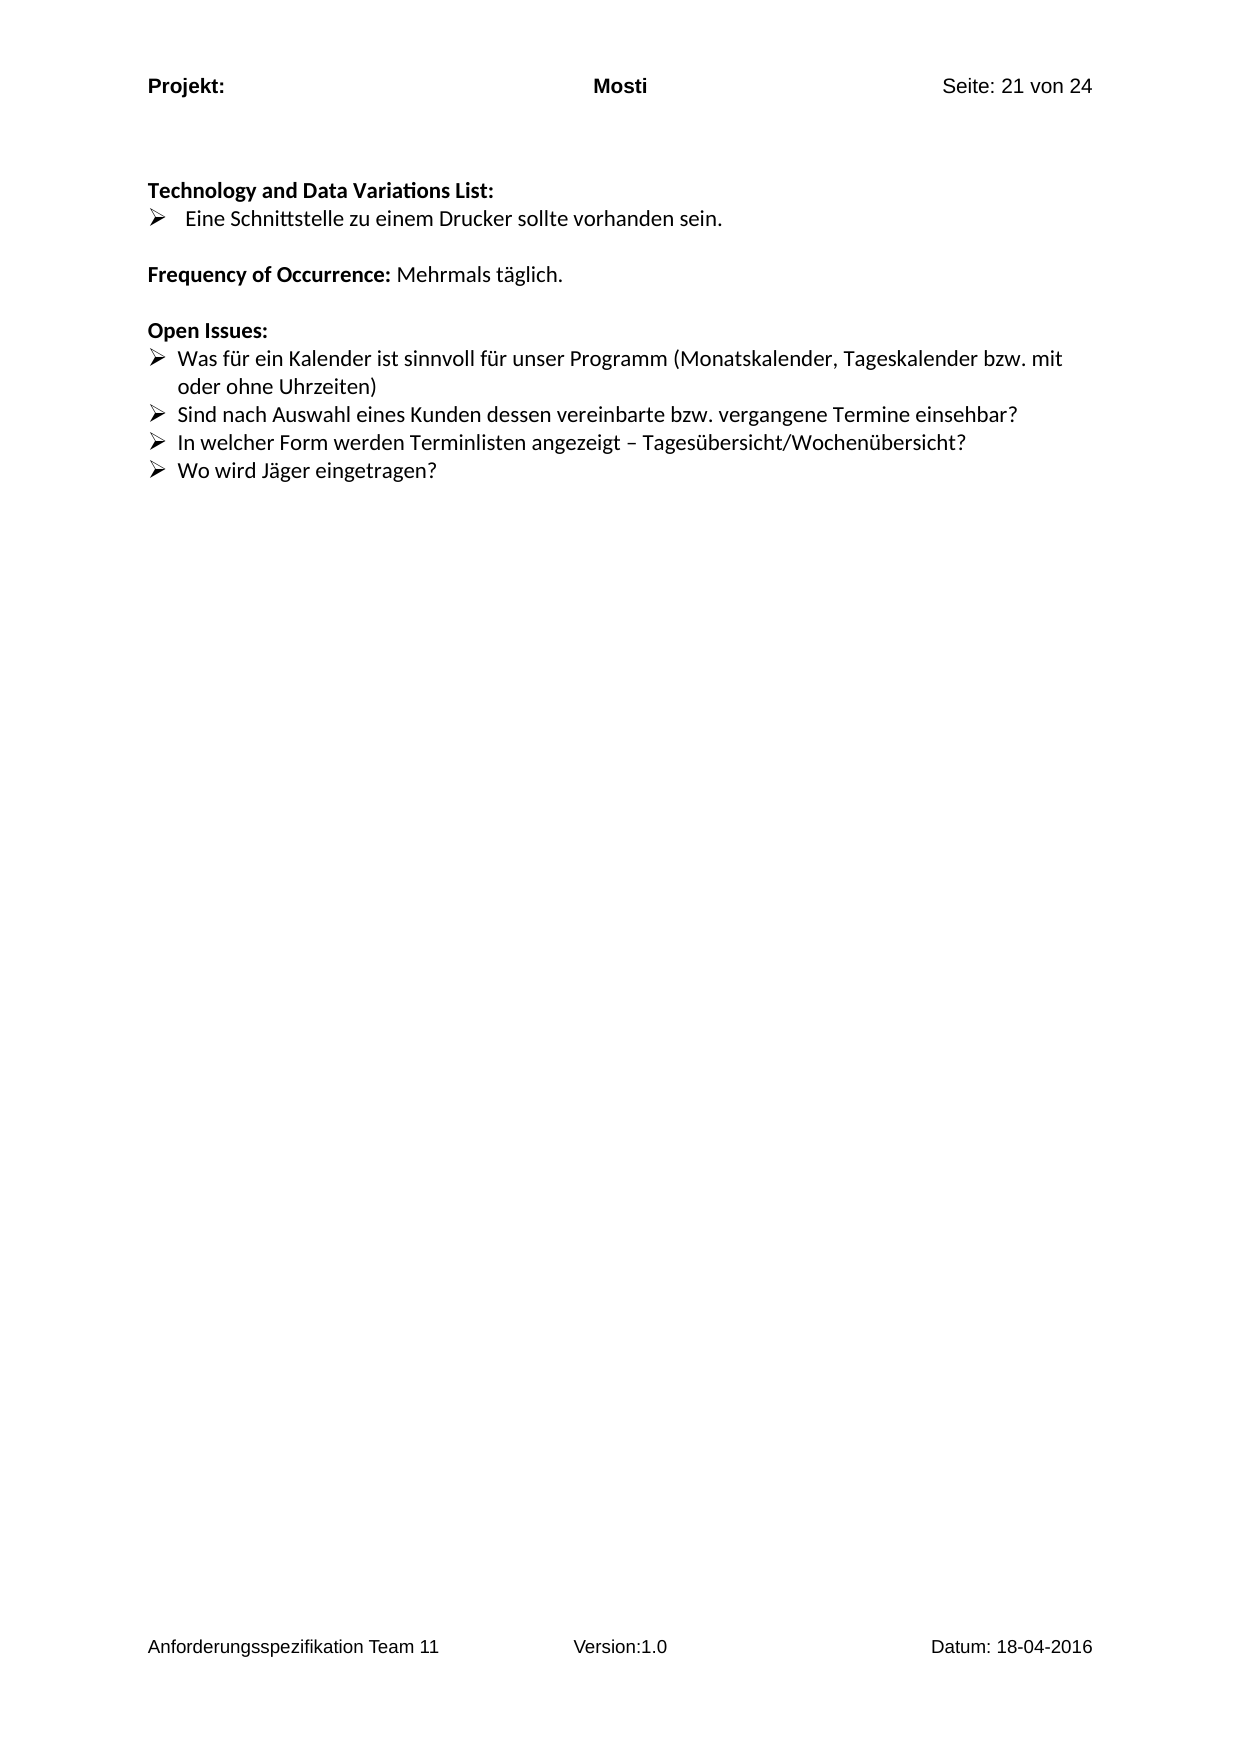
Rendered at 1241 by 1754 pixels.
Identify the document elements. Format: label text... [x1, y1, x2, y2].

list Wo wird Jäger eingetragen? [148, 456, 1092, 484]
list Was für ein Kalender ist sinnvoll für unser Programm (Monatskalender, Tageskalender bzw. mit oder ohne Uhrzeiten) [148, 344, 1092, 400]
list Eine Schnittstelle zu einem Drucker sollte vorhanden sein. [148, 204, 1092, 232]
text Open Issues: [148, 316, 1092, 344]
text Frequency of Occurrence: Mehrmals täglich. [148, 260, 1092, 288]
list In welcher Form werden Terminlisten angezeigt – Tagesübersicht/Wochenübersicht? [148, 428, 1092, 456]
list Sind nach Auswahl eines Kunden dessen vereinbarte bzw. vergangene Termine einsehbar? [148, 400, 1092, 428]
text Technology and Data Variations List: [148, 176, 1092, 204]
